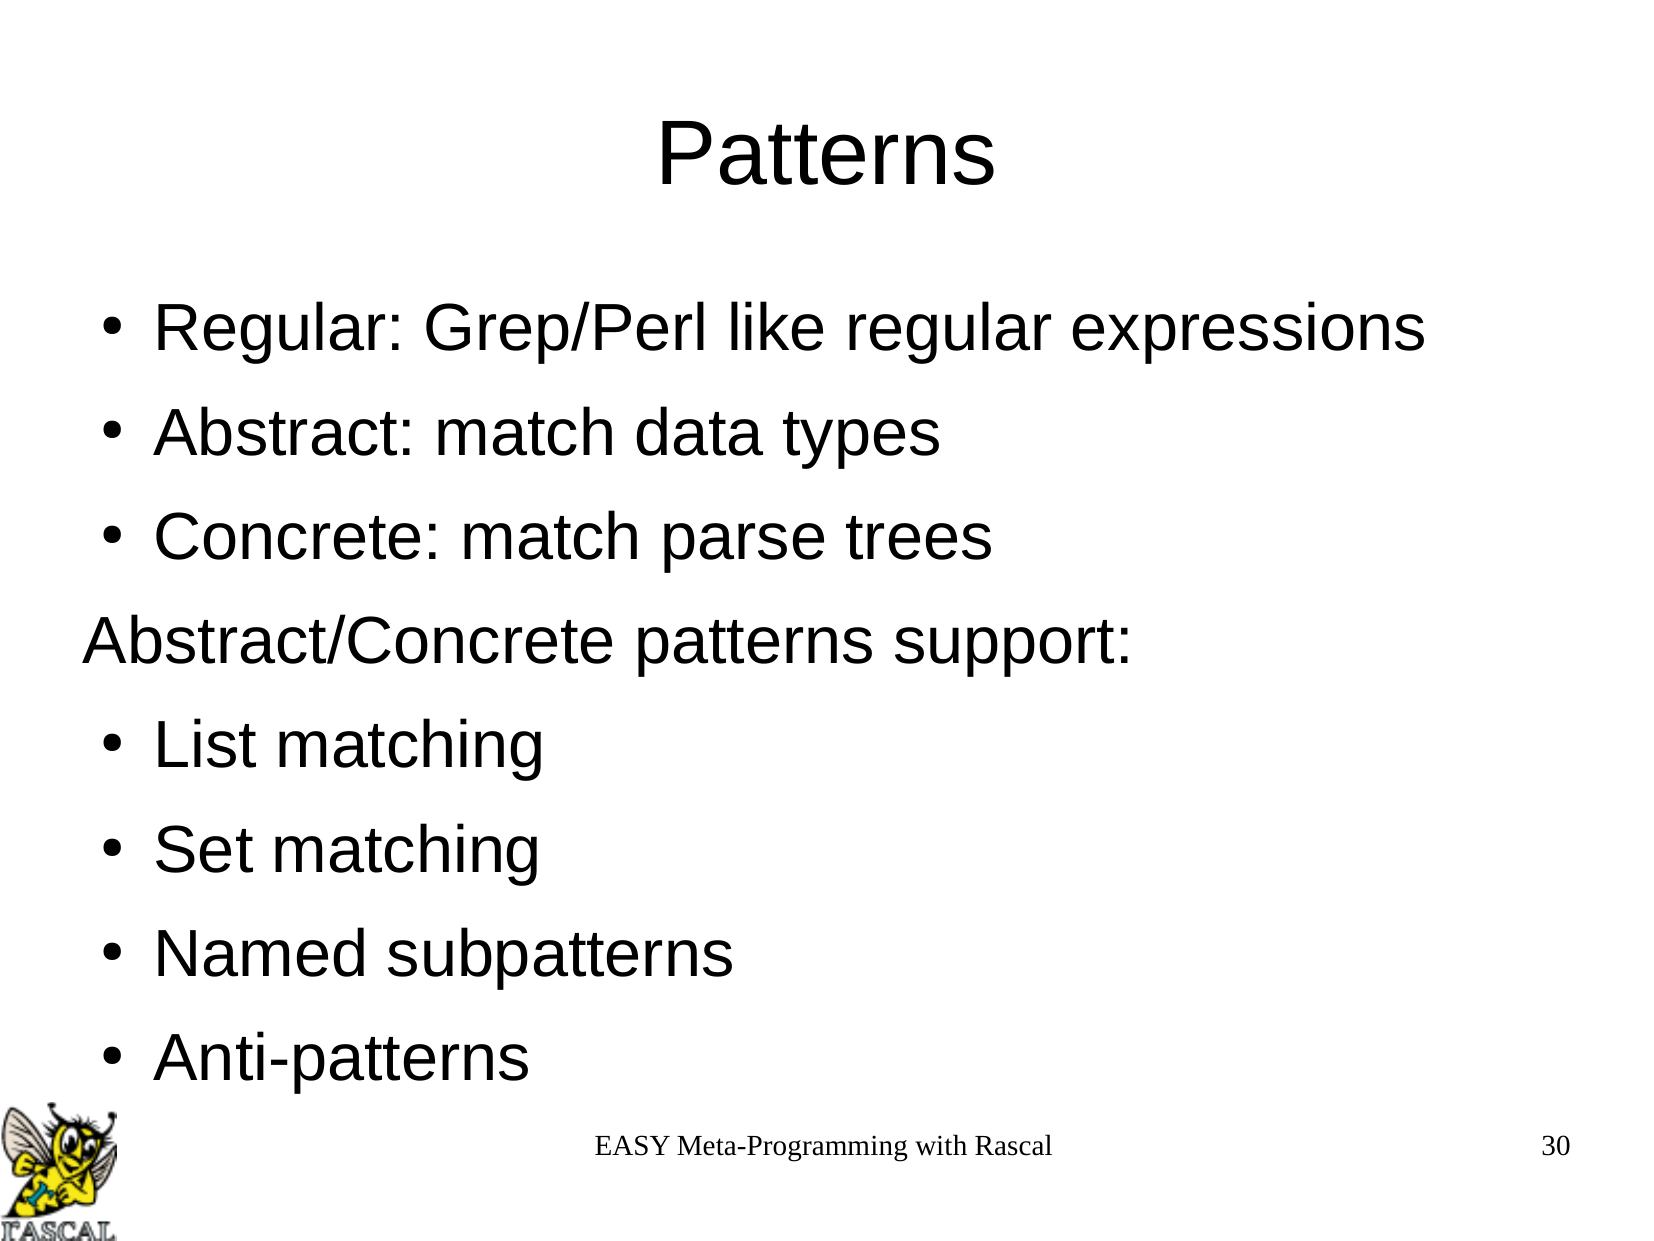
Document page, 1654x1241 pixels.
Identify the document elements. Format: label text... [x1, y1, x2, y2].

title Patterns [82, 49, 1571, 257]
list Regular: Grep/Perl like regular expressions Abstract: match data types Concrete: match parse trees Abstract/Concrete patterns support: List matching Set matching Named subpatterns Anti-patterns [82, 290, 1571, 1109]
picture [0, 1102, 117, 1241]
